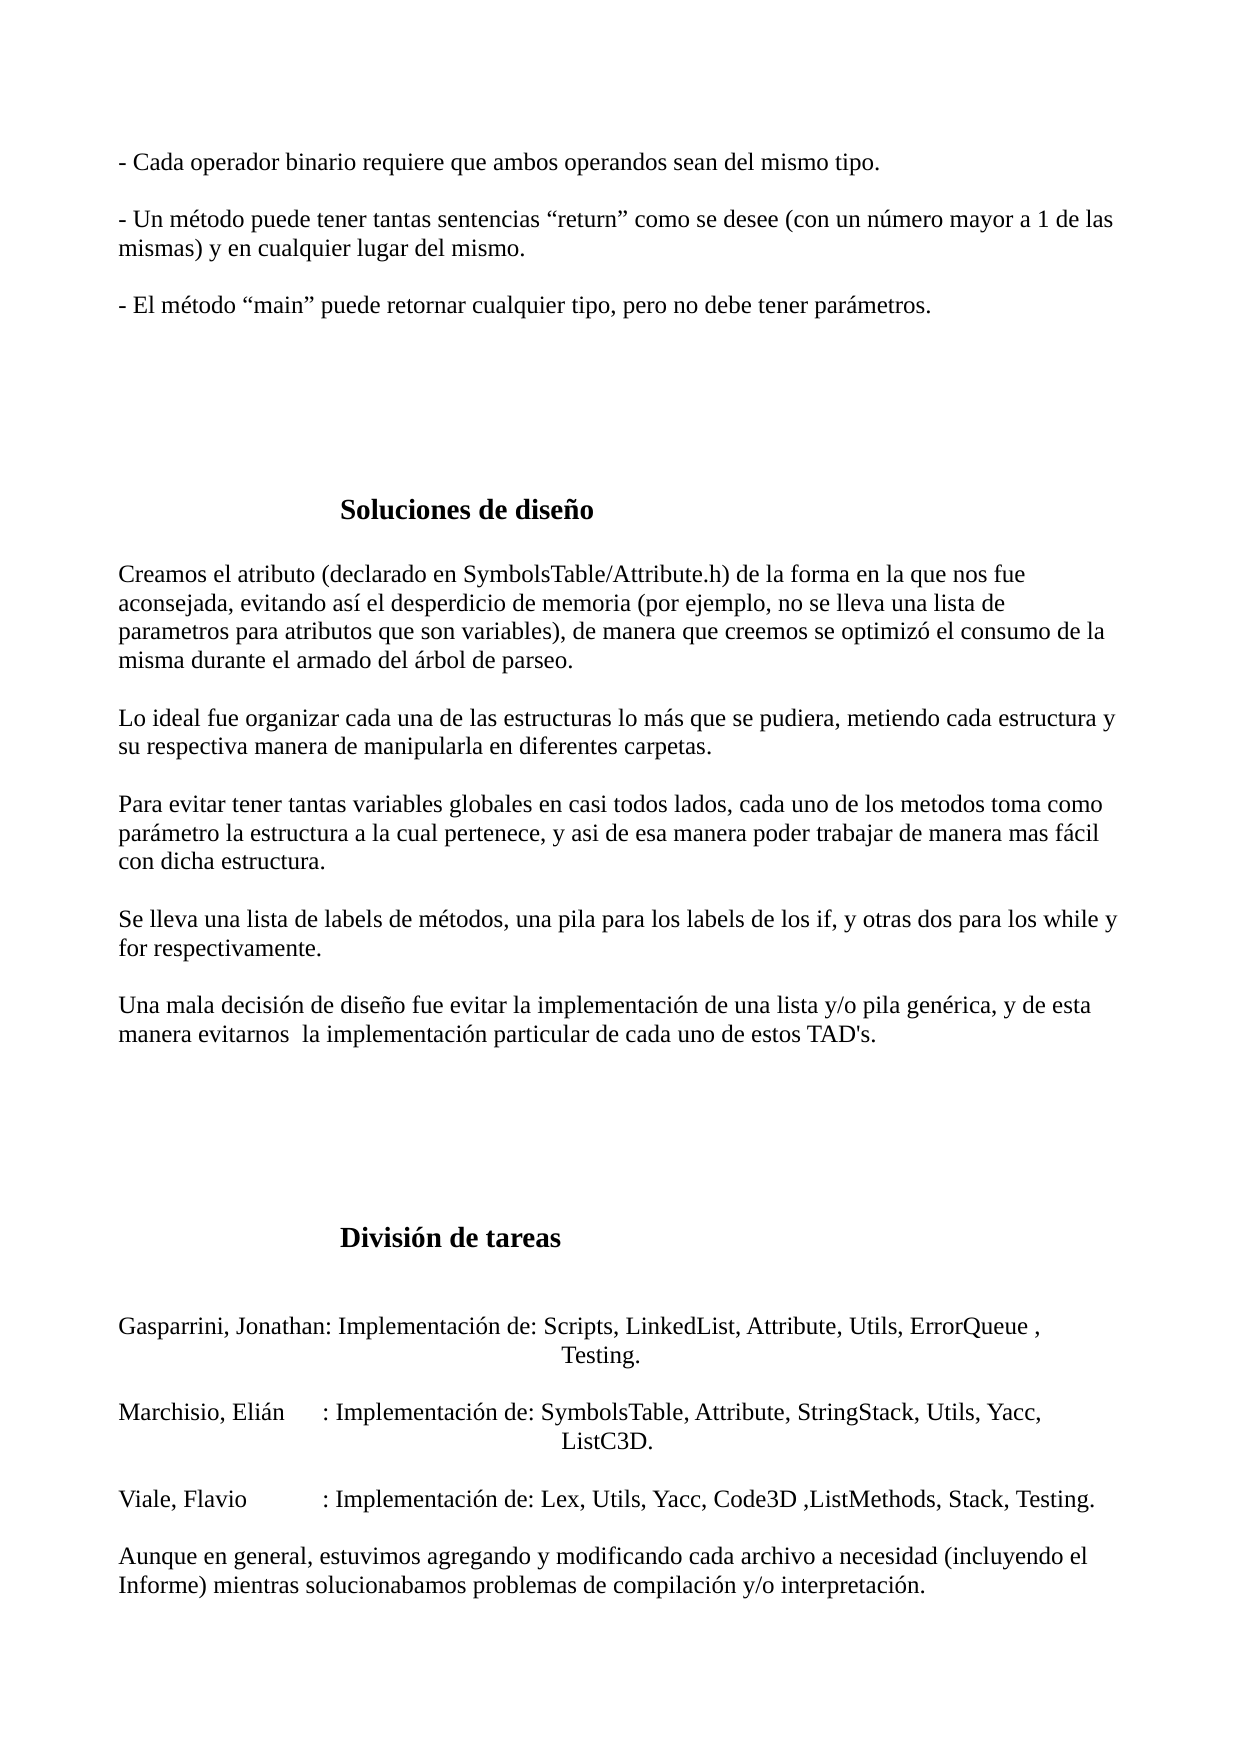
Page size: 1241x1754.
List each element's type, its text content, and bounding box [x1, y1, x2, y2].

text Viale, Flavio : Implementación de: Lex, Utils, Yacc, Code3D ,ListMethods, Stack, Testing. [118, 1484, 1122, 1512]
text Lo ideal fue organizar cada una de las estructuras lo más que se pudiera, metiendo cada estructura y su respectiva manera de manipularla en diferentes carpetas. [118, 703, 1122, 760]
text Marchisio, Elián : Implementación de: SymbolsTable, Attribute, StringStack, Utils, Yacc, ListC3D. [118, 1397, 1122, 1455]
text - Un método puede tener tantas sentencias “return” como se desee (con un número mayor a 1 de las mismas) y en cualquier lugar del mismo. [118, 204, 1122, 262]
text - Cada operador binario requiere que ambos operandos sean del mismo tipo. [118, 147, 1122, 176]
text Creamos el atributo (declarado en SymbolsTable/Attribute.h) de la forma en la que nos fue aconsejada, evitando así el desperdicio de memoria (por ejemplo, no se lleva una lista de parametros para atributos que son variables), de manera que creemos se optimizó el consumo de la misma durante el armado del árbol de parseo. [118, 559, 1122, 674]
text Se lleva una lista de labels de métodos, una pila para los labels de los if, y otras dos para los while y for respectivamente. [118, 904, 1122, 961]
text Gasparrini, Jonathan: Implementación de: Scripts, LinkedList, Attribute, Utils, ErrorQueue , Testing. [118, 1311, 1122, 1369]
text Soluciones de diseño [118, 492, 1122, 525]
text Para evitar tener tantas variables globales en casi todos lados, cada uno de los metodos toma como parámetro la estructura a la cual pertenece, y asi de esa manera poder trabajar de manera mas fácil con dicha estructura. [118, 789, 1122, 875]
text Una mala decisión de diseño fue evitar la implementación de una lista y/o pila genérica, y de esta manera evitarnos la implementación particular de cada uno de estos TAD's. [118, 990, 1122, 1048]
text División de tareas [118, 1220, 1122, 1254]
text - El método “main” puede retornar cualquier tipo, pero no debe tener parámetros. [118, 291, 1122, 319]
text Aunque en general, estuvimos agregando y modificando cada archivo a necesidad (incluyendo el Informe) mientras solucionabamos problemas de compilación y/o interpretación. [118, 1541, 1122, 1599]
